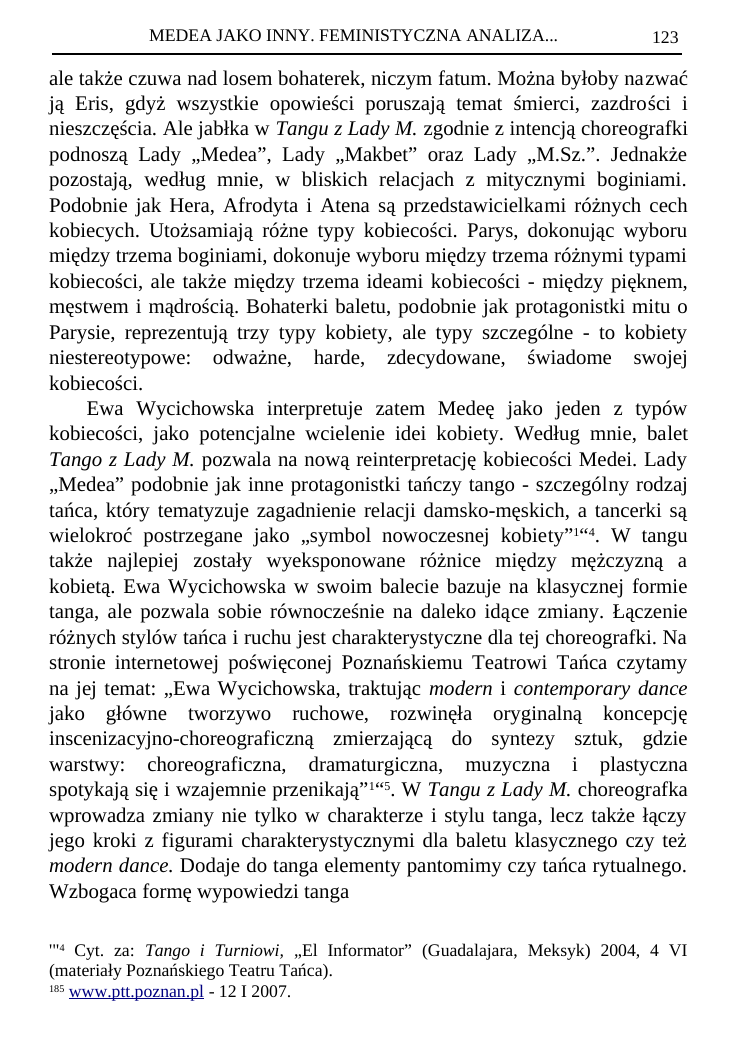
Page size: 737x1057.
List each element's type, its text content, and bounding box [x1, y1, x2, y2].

text ale także czuwa nad losem bohaterek, niczym fatum. Można byłoby na­zwać ją Eris, gdyż wszystkie opowieści poruszają temat śmierci, zazdro­ści i nieszczęścia. Ale jabłka w Tangu z Lady M. zgodnie z intencją cho­reografki podnoszą Lady „Medea”, Lady „Makbet” oraz Lady „M.Sz.”. Jednakże pozostają, według mnie, w bliskich relacjach z mitycznymi boginiami. Podobnie jak Hera, Afrodyta i Atena są przedstawicielka­mi różnych cech kobiecych. Utożsamiają różne typy kobiecości. Parys, dokonując wyboru między trzema boginiami, dokonuje wyboru między trzema różnymi typami kobiecości, ale także między trzema ideami ko­biecości - między pięknem, męstwem i mądrością. Bohaterki baletu, po­dobnie jak protagonistki mitu o Parysie, reprezentują trzy typy kobiety, ale typy szczególne - to kobiety niestereotypowe: odważne, harde, zde­cydowane, świadome swojej kobiecości. [49, 65, 688, 394]
text 185 www.ptt.poznan.pl - 12 I 2007. [49, 981, 688, 1001]
text 123 [652, 27, 684, 48]
text '"4 Cyt. za: Tango i Turniowi, „El Informator” (Guadalajara, Meksyk) 2004, 4 VI (materiały Poznańskiego Teatru Tańca). [49, 940, 688, 981]
text Ewa Wycichowska interpretuje zatem Medeę jako jeden z typów kobiecości, jako potencjalne wcielenie idei kobiety. Według mnie, ba­let Tango z Lady M. pozwala na nową reinterpretację kobiecości Medei. Lady „Medea” podobnie jak inne protagonistki tańczy tango - szczegól­ny rodzaj tańca, który tematyzuje zagadnienie relacji damsko-męskich, a tancerki są wielokroć postrzegane jako „symbol nowoczesnej kobie­ty”1“4. W tangu także najlepiej zostały wyeksponowane różnice między mężczyzną a kobietą. Ewa Wycichowska w swoim balecie bazuje na klasycznej formie tanga, ale pozwala sobie równocześnie na daleko idą­ce zmiany. Łączenie różnych stylów tańca i ruchu jest charakterystyczne dla tej choreografki. Na stronie internetowej poświęconej Poznańskiemu Teatrowi Tańca czytamy na jej temat: „Ewa Wycichowska, traktując mo­dern i contemporary dance jako główne tworzywo ruchowe, rozwinęła oryginalną koncepcję inscenizacyjno-choreograficzną zmierzającą do syntezy sztuk, gdzie warstwy: choreograficzna, dramaturgiczna, mu­zyczna i plastyczna spotykają się i wzajemnie przenikają”1“5. W Tangu z Lady M. choreografka wprowadza zmiany nie tylko w charakterze i stylu tanga, lecz także łączy jego kroki z figurami charakterystycznymi dla baletu klasycznego czy też modern dance. Dodaje do tanga elementy pantomimy czy tańca rytualnego. Wzbogaca formę wypowiedzi tanga [49, 396, 688, 903]
text MEDEA JAKO INNY. FEMINISTYCZNA ANALIZA... [149, 25, 583, 45]
